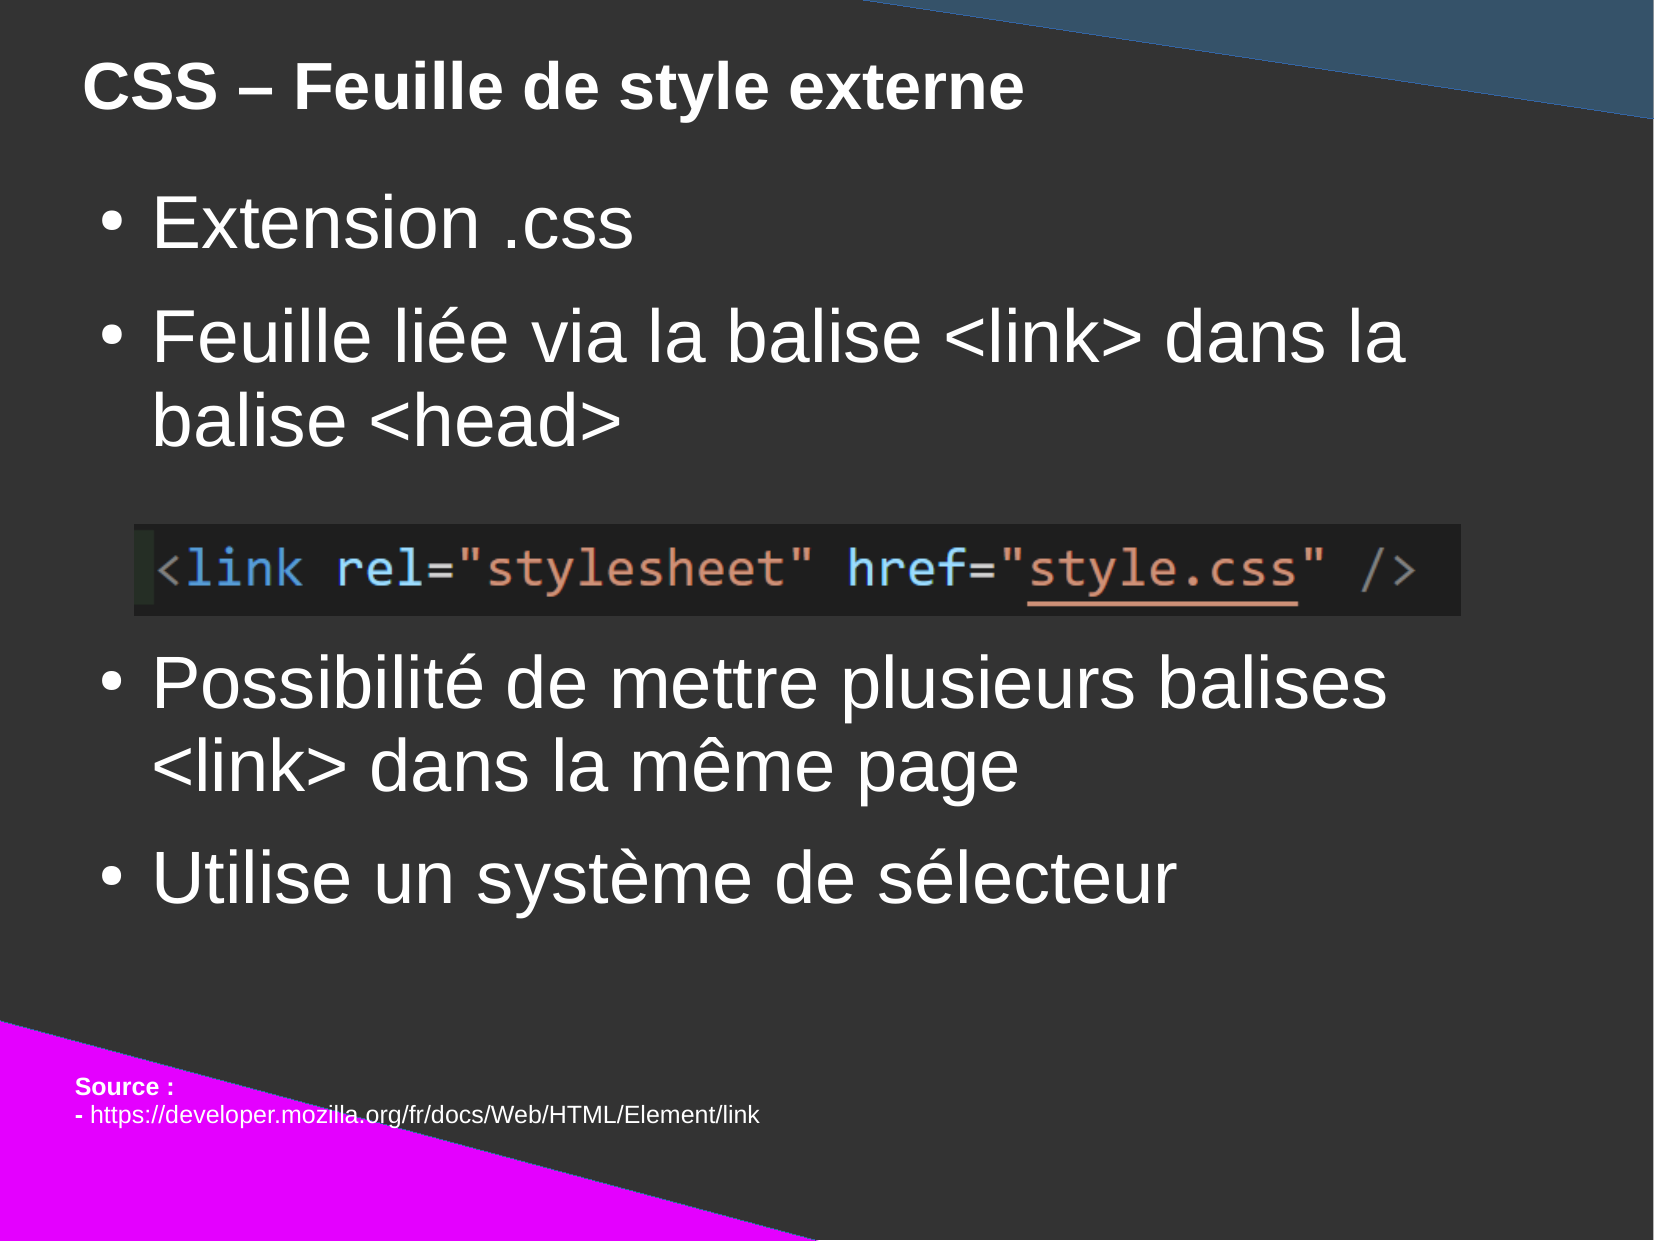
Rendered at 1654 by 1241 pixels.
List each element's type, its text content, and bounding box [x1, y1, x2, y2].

list Extension .css Feuille liée via la balise <link> dans la balise <head> [80, 180, 1605, 480]
text_box [863, 0, 1654, 119]
list Possibilité de mettre plusieurs balises <link> dans la même page Utilise un système de sélecteur [80, 641, 1605, 922]
title CSS – Feuille de style externe [82, 49, 1571, 162]
text_box Source : - https://developer.mozilla.org/fr/docs/Web/HTML/Element/link [59, 1065, 1546, 1241]
picture [134, 524, 1461, 616]
text_box [0, 1020, 165, 1241]
